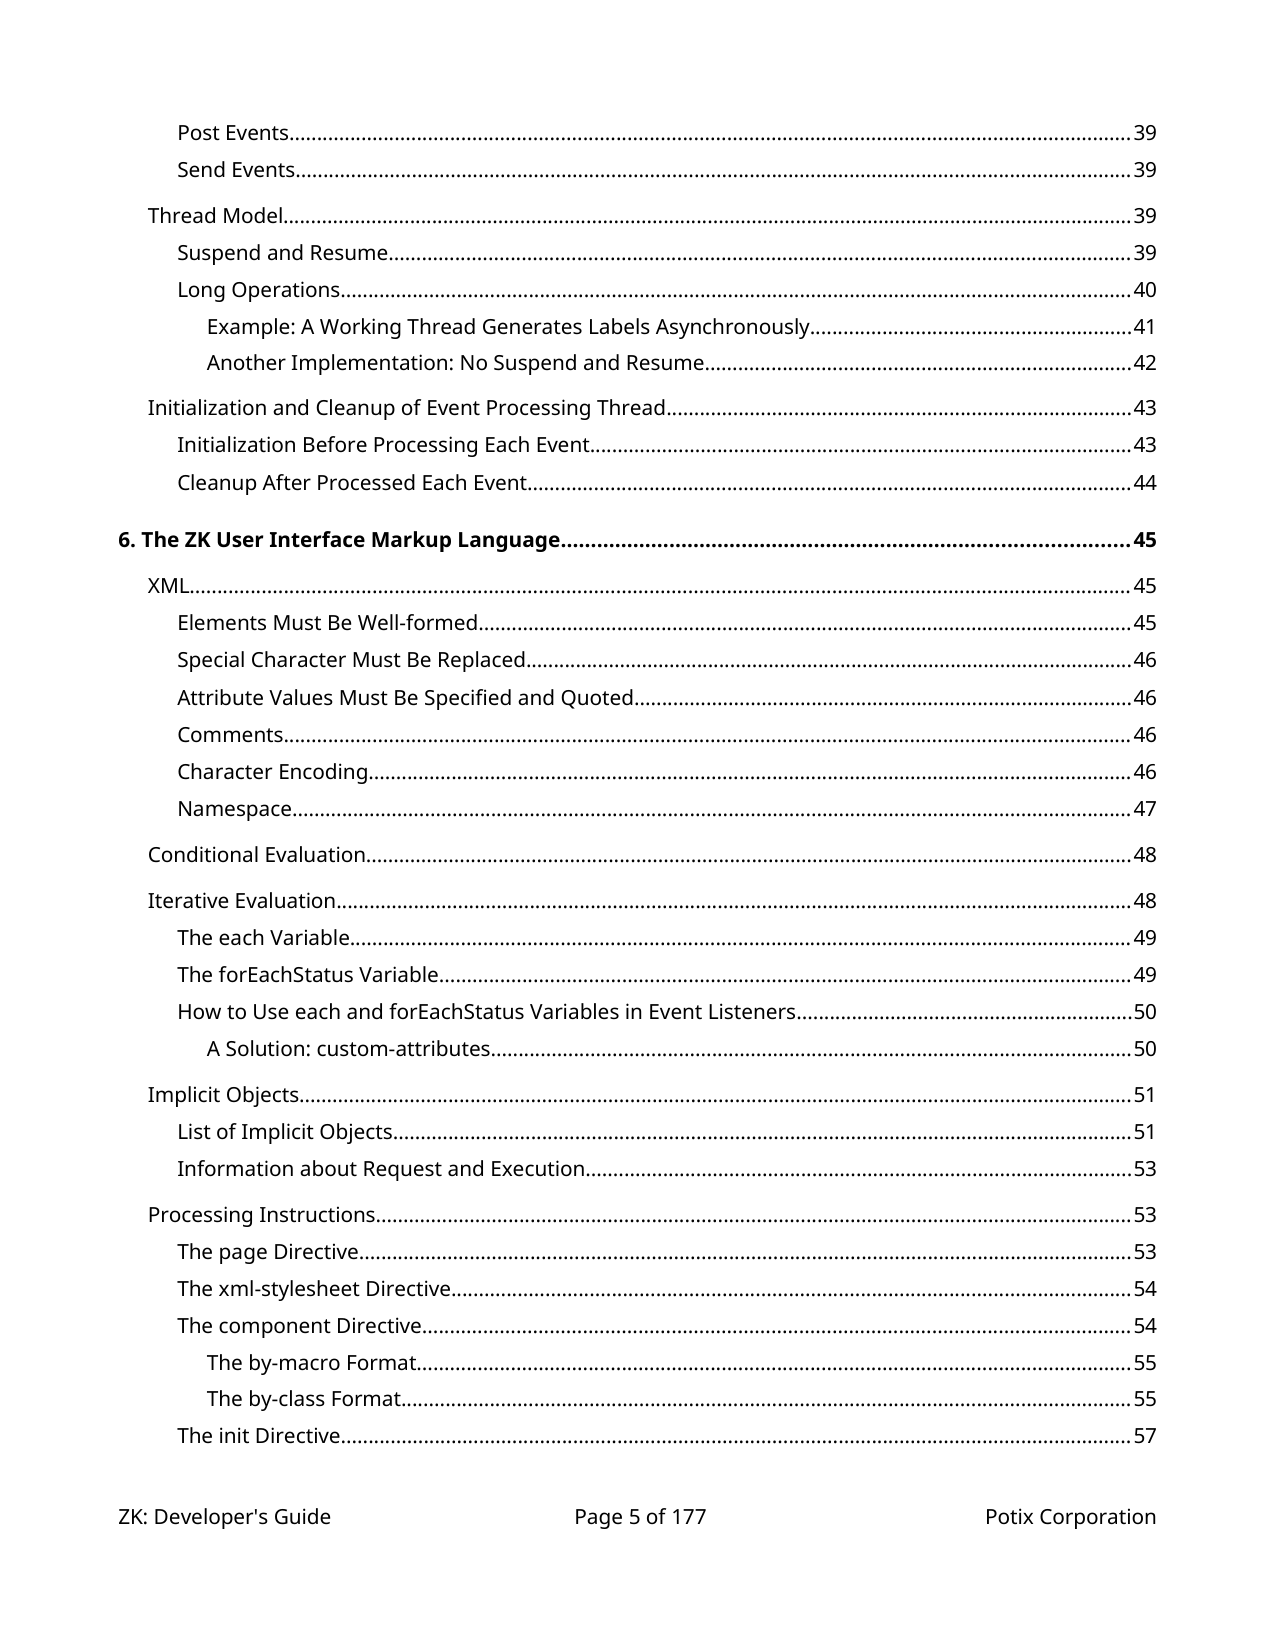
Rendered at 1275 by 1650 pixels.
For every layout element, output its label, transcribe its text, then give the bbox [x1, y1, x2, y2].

text The by-class Format 55 [207, 1384, 1157, 1412]
text How to Use each and forEachStatus Variables in Event Listeners 50 [177, 997, 1157, 1025]
text 6. The ZK User Interface Markup Language 45 [118, 525, 1157, 554]
text The forEachStatus Variable 49 [177, 960, 1157, 988]
text Initialization and Cleanup of Event Processing Thread 43 [148, 393, 1157, 422]
text The by-macro Format 55 [207, 1348, 1157, 1377]
text Thread Model 39 [148, 201, 1157, 229]
text Iterative Evaluation 48 [148, 886, 1157, 914]
text List of Implicit Objects 51 [177, 1117, 1157, 1145]
text Elements Must Be Well-formed 45 [177, 608, 1157, 637]
text XML 45 [148, 571, 1157, 599]
text The xml-stylesheet Directive 54 [177, 1274, 1157, 1302]
text The page Directive 53 [177, 1237, 1157, 1265]
text The init Directive 57 [177, 1421, 1157, 1449]
text Cleanup After Processed Each Event 44 [177, 468, 1157, 496]
text A Solution: custom-attributes 50 [207, 1034, 1157, 1062]
text Send Events 39 [177, 155, 1157, 183]
text Initialization Before Processing Each Event 43 [177, 431, 1157, 459]
text Example: A Working Thread Generates Labels Asynchronously 41 [207, 312, 1157, 341]
text Special Character Must Be Replaced 46 [177, 646, 1157, 674]
text Attribute Values Must Be Specified and Quoted 46 [177, 683, 1157, 711]
text Character Encoding 46 [177, 757, 1157, 785]
text Namespace 47 [177, 794, 1157, 822]
text Long Operations 40 [177, 275, 1157, 303]
text Suspend and Resume 39 [177, 238, 1157, 266]
text Conditional Evaluation 48 [148, 840, 1157, 868]
text Information about Request and Execution 53 [177, 1154, 1157, 1182]
text Post Events 39 [177, 118, 1157, 146]
text The each Variable 49 [177, 923, 1157, 951]
text Comments 46 [177, 720, 1157, 748]
text Another Implementation: No Suspend and Resume 42 [207, 348, 1157, 376]
text Implicit Objects 51 [148, 1080, 1157, 1108]
text The component Directive 54 [177, 1311, 1157, 1339]
text Processing Instructions 53 [148, 1200, 1157, 1228]
